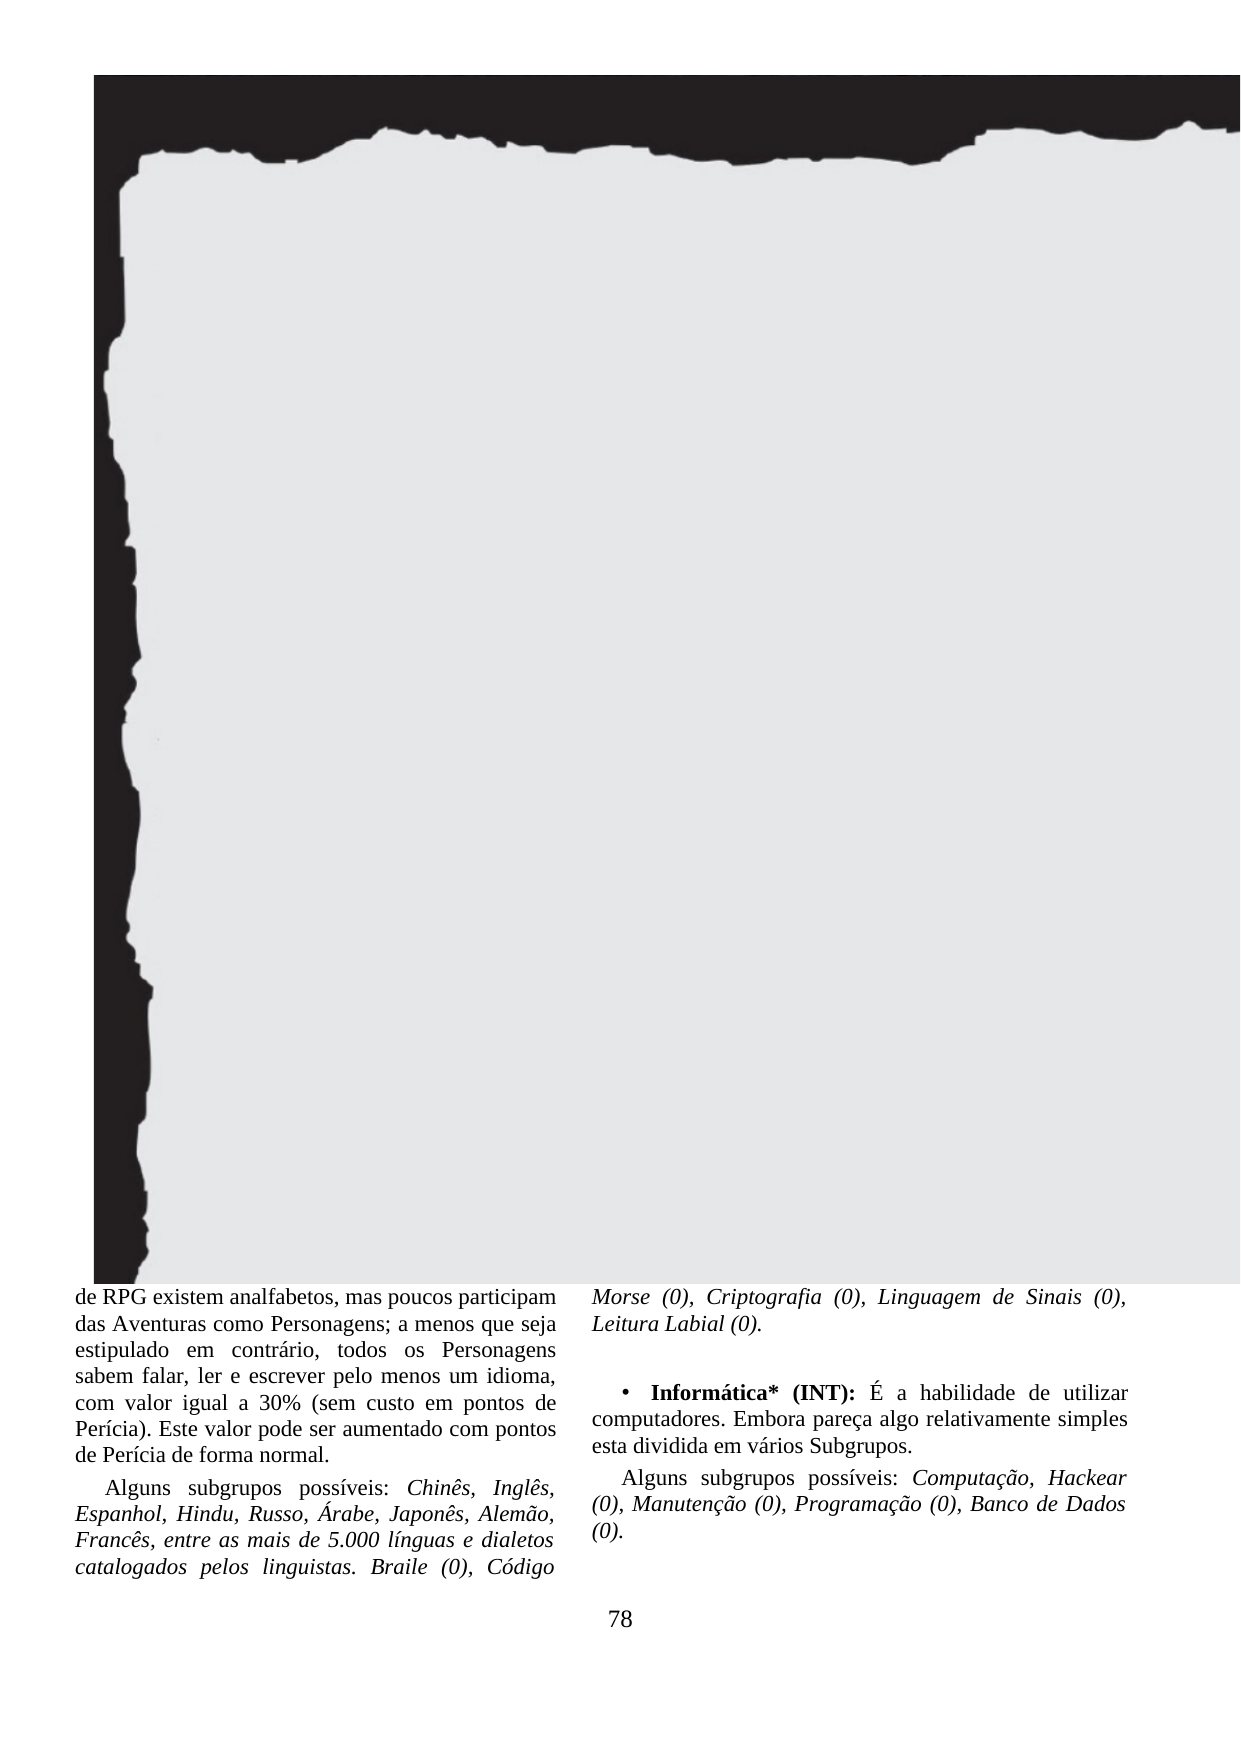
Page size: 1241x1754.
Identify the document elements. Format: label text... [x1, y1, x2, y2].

subtitle Informática* (INT): É a habilidade de utilizar computadores. Embora pareça algo relativamente simples esta dividida em vários Subgrupos. [592, 1377, 1129, 1458]
subtitle de RPG existem analfabetos, mas poucos participam das Aventuras como Personagens; a menos que seja estipulado em contrário, todos os Personagens sabem falar, ler e escrever pelo menos um idioma, com valor igual a 30% (sem custo em pontos de Perícia). Este valor pode ser aumentado com pontos de Perícia de forma normal. [75, 1283, 557, 1468]
subtitle Morse (0), Criptografia (0), Linguagem de Sinais (0), Leitura Labial (0). [592, 1284, 1129, 1336]
subtitle Alguns subgrupos possíveis: Chinês, Inglês, Espanhol, Hindu, Russo, Árabe, Japonês, Alemão, Francês, entre as mais de 5.000 línguas e dialetos catalogados pelos linguistas. Braile (0), Código [75, 1474, 557, 1579]
picture [93, 75, 1241, 1284]
subtitle Alguns subgrupos possíveis: Computação, Hackear (0), Manutenção (0), Programação (0), Banco de Dados (0). [592, 1464, 1129, 1543]
